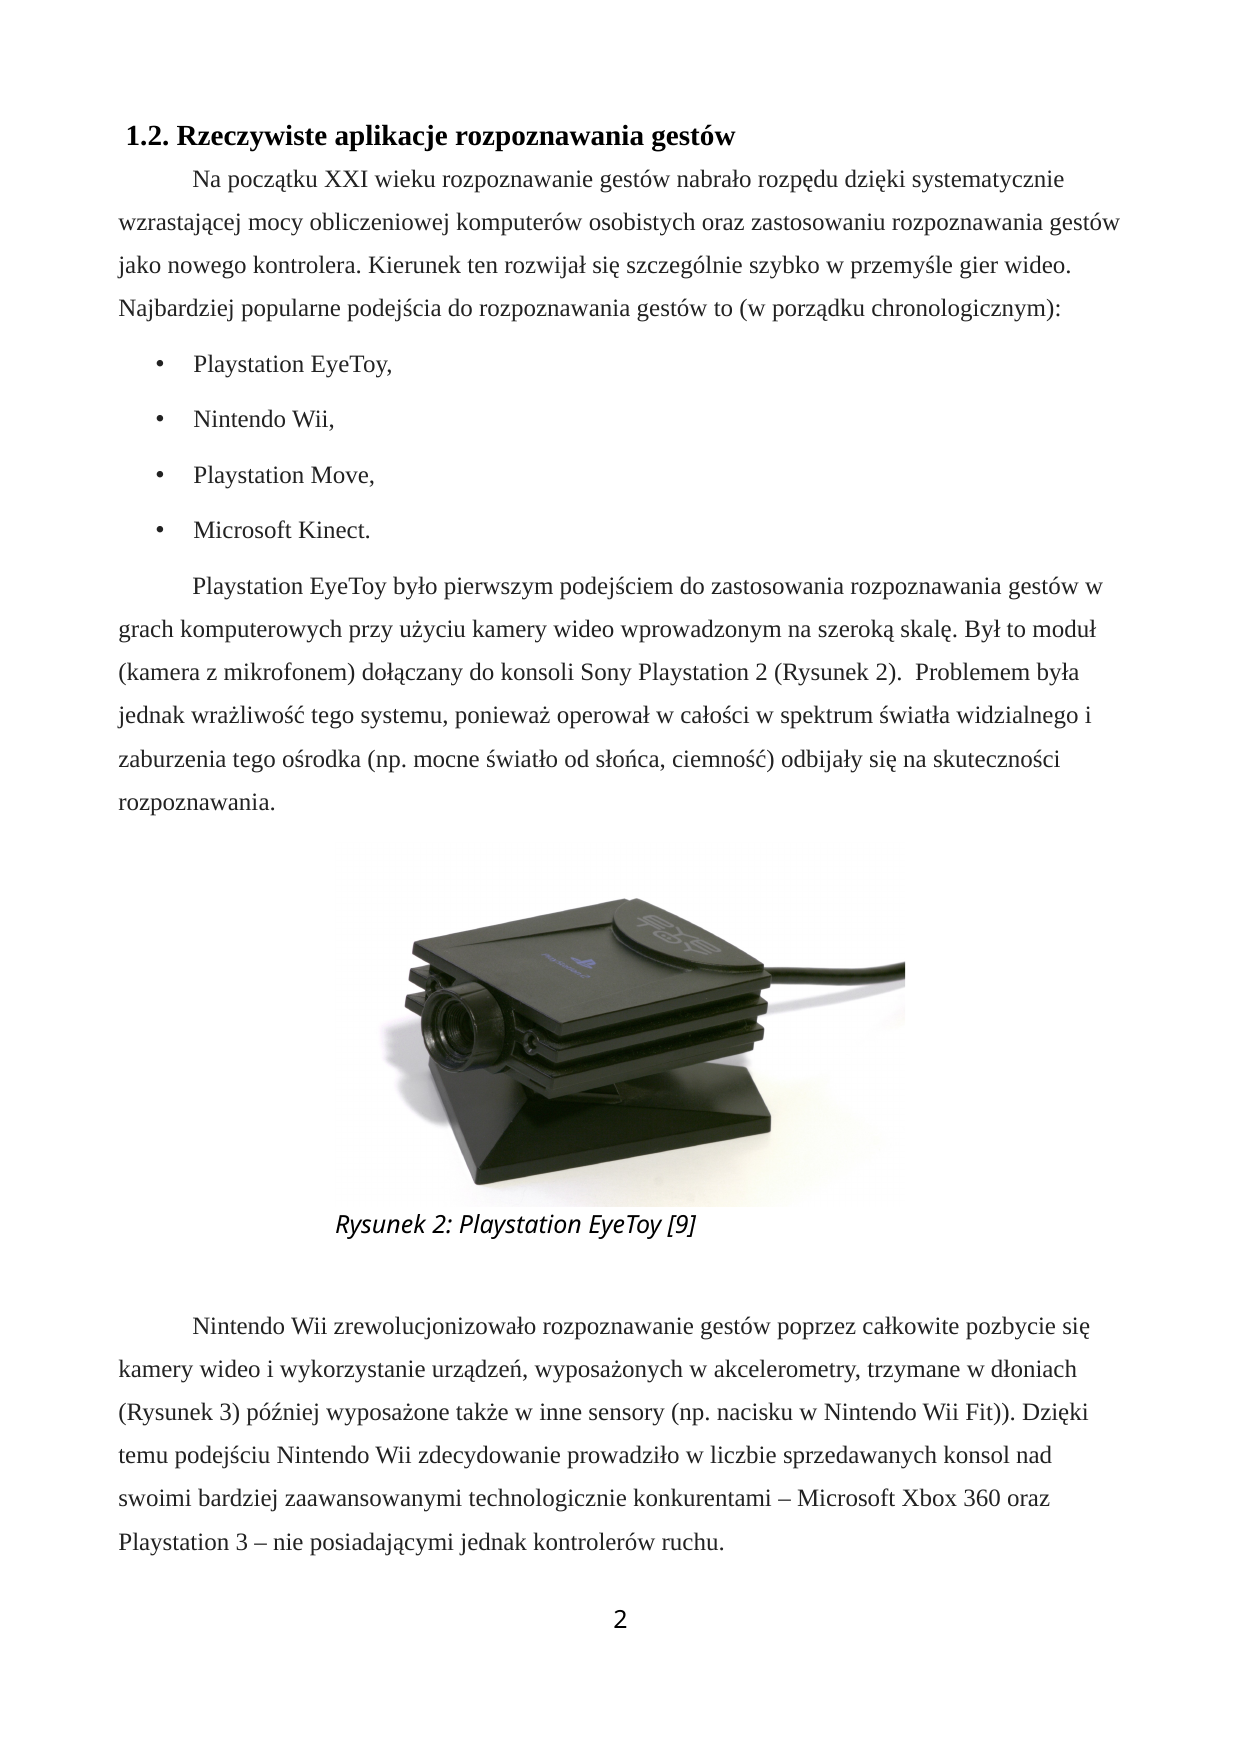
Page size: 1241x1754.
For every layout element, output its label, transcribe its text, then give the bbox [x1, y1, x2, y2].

text Playstation EyeToy było pierwszym podejściem do zastosowania rozpoznawania gestów w grach komputerowych przy użyciu kamery wideo wprowadzonym na szeroką skalę. Był to moduł (kamera z mikrofonem) dołączany do konsoli Sony Playstation 2 (Rysunek 2). Problemem była jednak wrażliwość tego systemu, ponieważ operował w całości w spektrum światła widzialnego i zaburzenia tego ośrodka (np. mocne światło od słońca, ciemność) odbijały się na skuteczności rozpoznawania. [118, 571, 1122, 816]
text Rysunek 2: Playstation EyeToy [9] [335, 1207, 905, 1241]
text Na początku XXI wieku rozpoznawanie gestów nabrało rozpędu dzięki systematycznie wzrastającej mocy obliczeniowej komputerów osobistych oraz zastosowaniu rozpoznawania gestów jako nowego kontrolera. Kierunek ten rozwijał się szczególnie szybko w przemyśle gier wideo. Najbardziej popularne podejścia do rozpoznawania gestów to (w porządku chronologicznym): [118, 164, 1122, 322]
picture [335, 842, 906, 1207]
list Playstation EyeToy, [156, 349, 1122, 378]
list Playstation Move, [156, 460, 1122, 489]
text Nintendo Wii zrewolucjonizowało rozpoznawanie gestów poprzez całkowite pozbycie się kamery wideo i wykorzystanie urządzeń, wyposażonych w akcelerometry, trzymane w dłoniach (Rysunek 3) później wyposażone także w inne sensory (np. nacisku w Nintendo Wii Fit)). Dzięki temu podejściu Nintendo Wii zdecydowanie prowadziło w liczbie sprzedawanych konsol nad swoimi bardziej zaawansowanymi technologicznie konkurentami – Microsoft Xbox 360 oraz Playstation 3 – nie posiadającymi jednak kontrolerów ruchu. [118, 1311, 1122, 1555]
list Nintendo Wii, [156, 404, 1122, 433]
subtitle Rzeczywiste aplikacje rozpoznawania gestów [118, 118, 1122, 152]
list Microsoft Kinect. [156, 516, 1122, 544]
